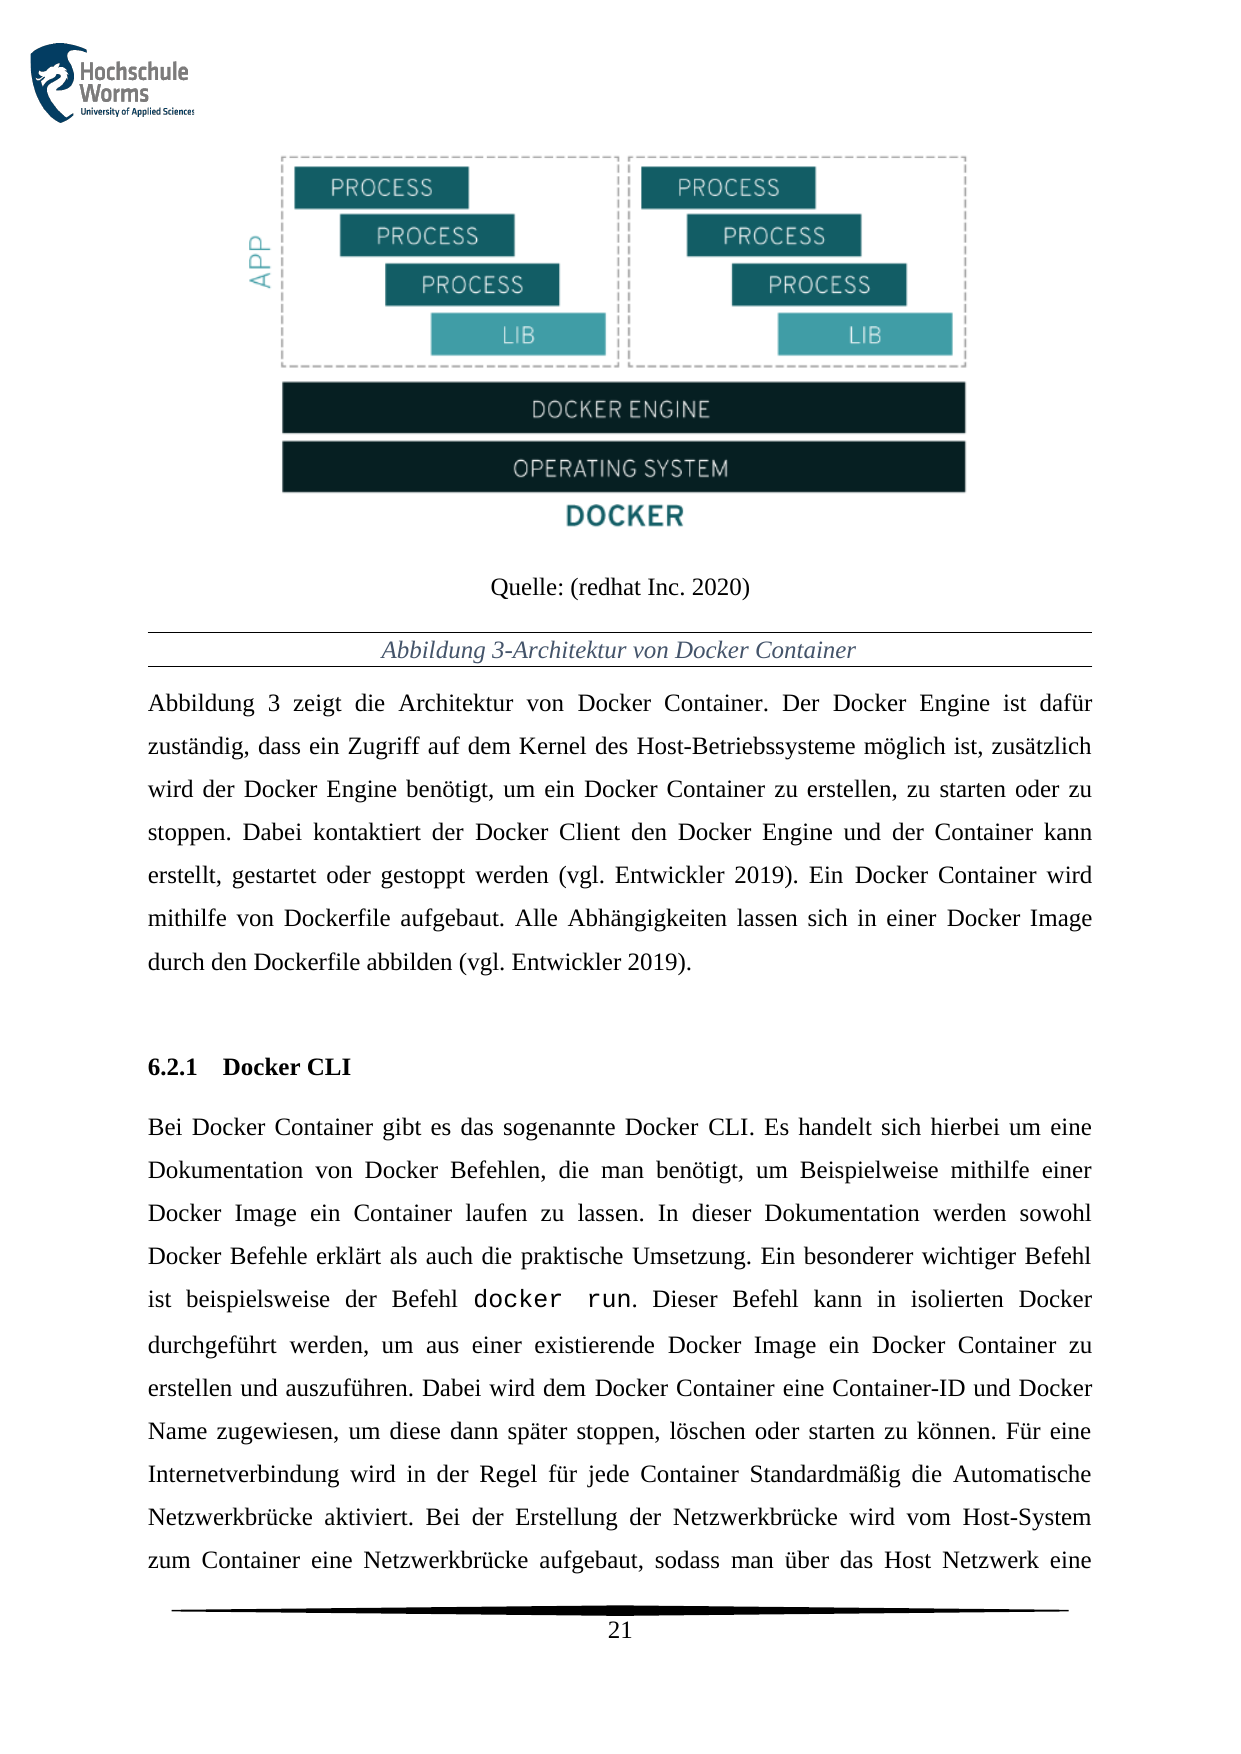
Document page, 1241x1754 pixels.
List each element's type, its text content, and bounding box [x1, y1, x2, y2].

text Abbildung 3 zeigt die Architektur von Docker Container. Der Docker Engine ist dafür zuständig, dass ein Zugriff auf dem Kernel des Host-Betriebssysteme möglich ist, zusätzlich wird der Docker Engine benötigt, um ein Docker Container zu erstellen, zu starten oder zu stoppen. Dabei kontaktiert der Docker Client den Docker Engine und der Container kann erstellt, gestartet oder gestoppt werden (vgl. Entwickler 2019). Ein Docker Container wird mithilfe von Dockerfile aufgebaut. Alle Abhängigkeiten lassen sich in einer Docker Image durch den Dockerfile abbilden (vgl. Entwickler 2019). [148, 688, 1092, 975]
subtitle Docker CLI [148, 1052, 1092, 1081]
text Abbildung 3-Architektur von Docker Container [148, 633, 1092, 666]
text Quelle: (redhat Inc. 2020) [148, 572, 1092, 601]
text Bei Docker Container gibt es das sogenannte Docker CLI. Es handelt sich hierbei um eine Dokumentation von Docker Befehlen, die man benötigt, um Beispielweise mithilfe einer Docker Image ein Container laufen zu lassen. In dieser Dokumentation werden sowohl Docker Befehle erklärt als auch die praktische Umsetzung. Ein besonderer wichtiger Befehl ist beispielsweise der Befehl docker run. Dieser Befehl kann in isolierten Docker durchgeführt werden, um aus einer existierende Docker Image ein Docker Container zu erstellen und auszuführen. Dabei wird dem Docker Container eine Container-ID und Docker Name zugewiesen, um diese dann später stoppen, löschen oder starten zu können. Für eine Internetverbindung wird in der Regel für jede Container Standardmäßig die Automatische Netzwerkbrücke aktiviert. Bei der Erstellung der Netzwerkbrücke wird vom Host-System zum Container eine Netzwerkbrücke aufgebaut, sodass man über das Host Netzwerk eine [148, 1112, 1092, 1574]
